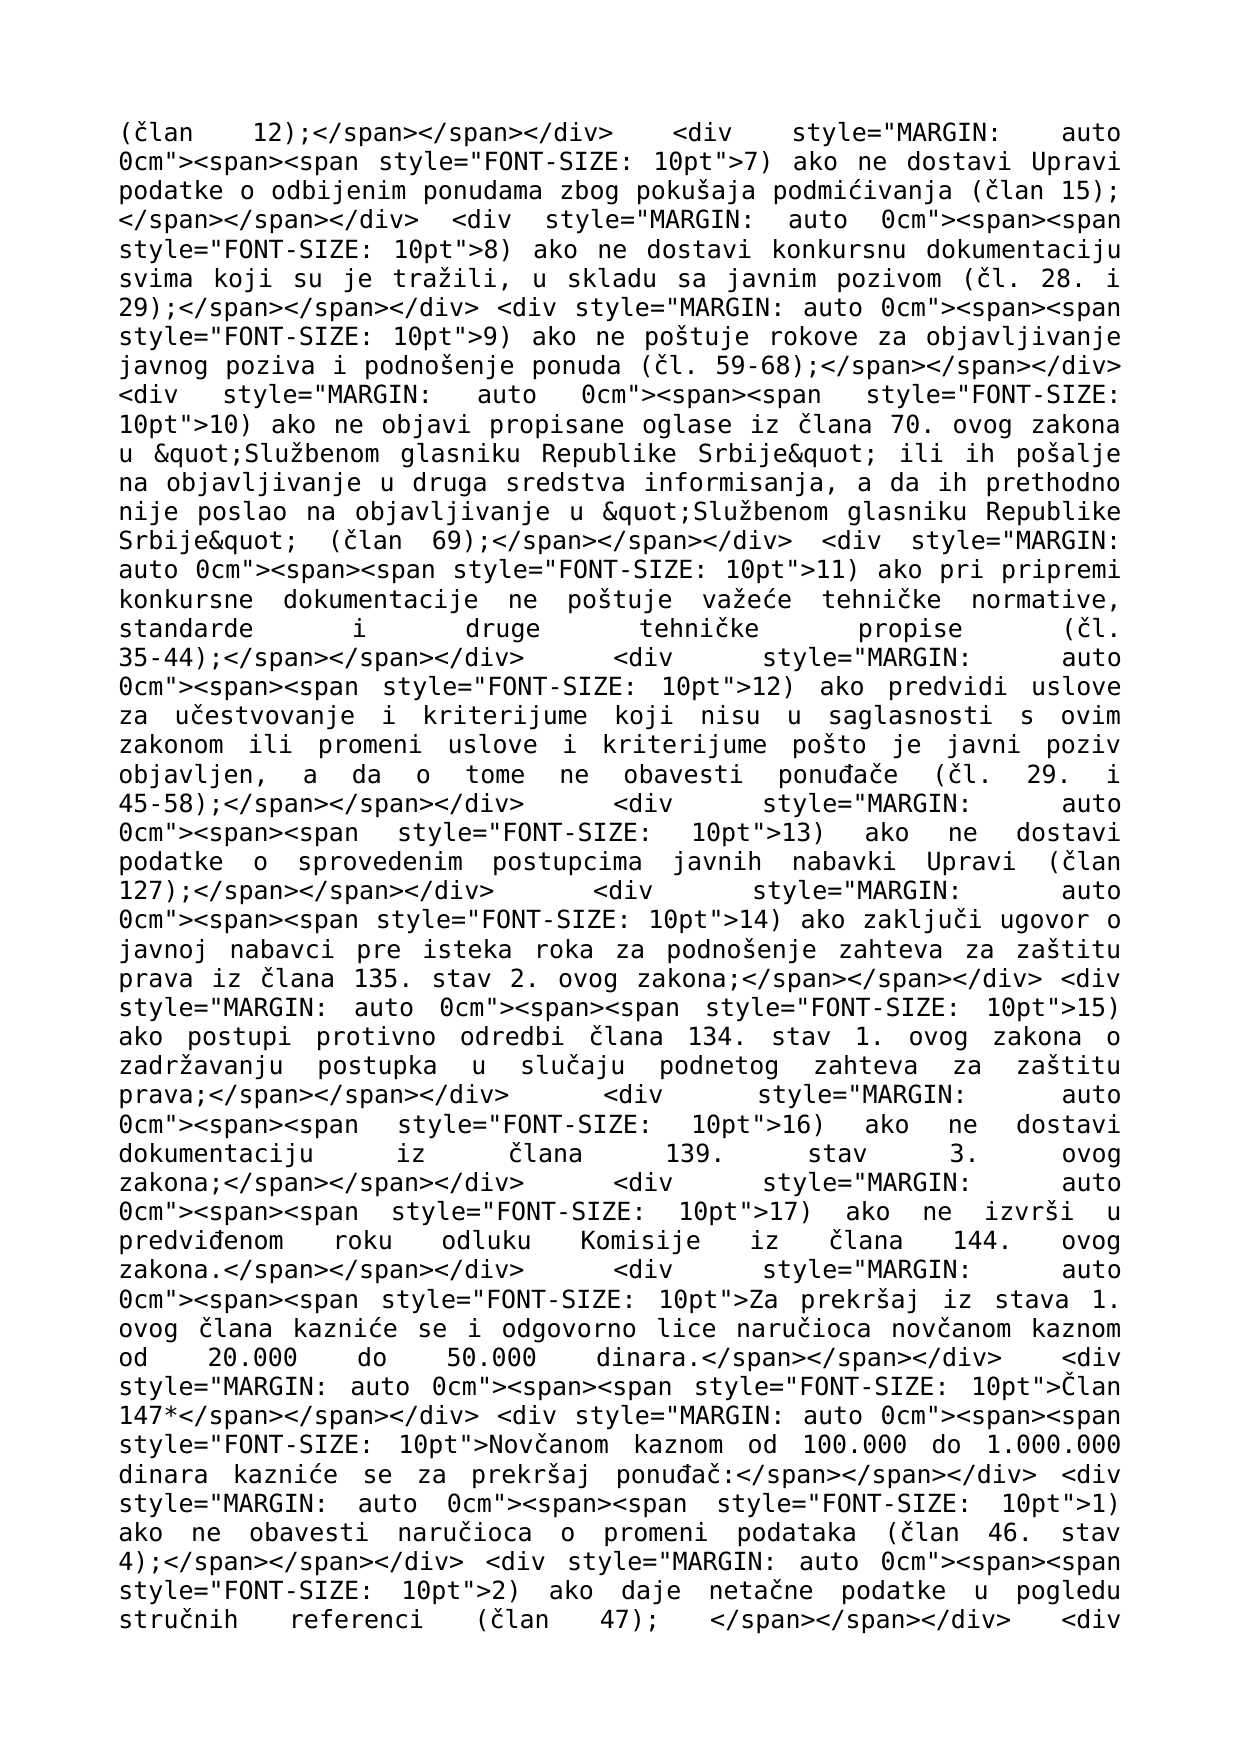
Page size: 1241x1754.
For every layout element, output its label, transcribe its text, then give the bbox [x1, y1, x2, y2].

text (član 12);</span></span></div> <div style="MARGIN: auto 0cm"><span><span style="FONT-SIZE: 10pt">7) ako ne dostavi Upravi podatke o odbijenim ponudama zbog pokušaja podmićivanja (član 15); </span></span></div> <div style="MARGIN: auto 0cm"><span><span style="FONT-SIZE: 10pt">8) ako ne dostavi konkursnu dokumentaciju svima koji su je tražili, u skladu sa javnim pozivom (čl. 28. i 29);</span></span></div> <div style="MARGIN: auto 0cm"><span><span style="FONT-SIZE: 10pt">9) ako ne poštuje rokove za objavljivanje javnog poziva i podnošenje ponuda (čl. 59-68);</span></span></div> <div style="MARGIN: auto 0cm"><span><span style="FONT-SIZE: 10pt">10) ako ne objavi propisane oglase iz člana 70. ovog zakona u &quot;Službenom glasniku Republike Srbije&quot; ili ih pošalje na objavljivanje u druga sredstva informisanja, a da ih prethodno nije poslao na objavljivanje u &quot;Službenom glasniku Republike Srbije&quot; (član 69);</span></span></div> <div style="MARGIN: auto 0cm"><span><span style="FONT-SIZE: 10pt">11) ako pri pripremi konkursne dokumentacije ne poštuje važeće tehničke normative, standarde i druge tehničke propise (čl. 35-44);</span></span></div> <div style="MARGIN: auto 0cm"><span><span style="FONT-SIZE: 10pt">12) ako predvidi uslove za učestvovanje i kriterijume koji nisu u saglasnosti s ovim zakonom ili promeni uslove i kriterijume pošto je javni poziv objavljen, a da o tome ne obavesti ponuđače (čl. 29. i 45-58);</span></span></div> <div style="MARGIN: auto 0cm"><span><span style="FONT-SIZE: 10pt">13) ako ne dostavi podatke o sprovedenim postupcima javnih nabavki Upravi (član 127);</span></span></div> <div style="MARGIN: auto 0cm"><span><span style="FONT-SIZE: 10pt">14) ako zaključi ugovor o javnoj nabavci pre isteka roka za podnošenje zahteva za zaštitu prava iz člana 135. stav 2. ovog zakona;</span></span></div> <div style="MARGIN: auto 0cm"><span><span style="FONT-SIZE: 10pt">15) ako postupi protivno odredbi člana 134. stav 1. ovog zakona o zadržavanju postupka u slučaju podnetog zahteva za zaštitu prava;</span></span></div> <div style="MARGIN: auto 0cm"><span><span style="FONT-SIZE: 10pt">16) ako ne dostavi dokumentaciju iz člana 139. stav 3. ovog zakona;</span></span></div> <div style="MARGIN: auto 0cm"><span><span style="FONT-SIZE: 10pt">17) ako ne izvrši u predviđenom roku odluku Komisije iz člana 144. ovog zakona.</span></span></div> <div style="MARGIN: auto 0cm"><span><span style="FONT-SIZE: 10pt">Za prekršaj iz stava 1. ovog člana kazniće se i odgovorno lice naručioca novčanom kaznom od 20.000 do 50.000 dinara.</span></span></div> <div style="MARGIN: auto 0cm"><span><span style="FONT-SIZE: 10pt">Član 147*</span></span></div> <div style="MARGIN: auto 0cm"><span><span style="FONT-SIZE: 10pt">Novčanom kaznom od 100.000 do 1.000.000 dinara kazniće se za prekršaj ponuđač:</span></span></div> <div style="MARGIN: auto 0cm"><span><span style="FONT-SIZE: 10pt">1) ako ne obavesti naručioca o promeni podataka (član 46. stav 4);</span></span></div> <div style="MARGIN: auto 0cm"><span><span style="FONT-SIZE: 10pt">2) ako daje netačne podatke u pogledu stručnih referenci (član 47); </span></span></div> <div [118, 118, 1122, 1635]
